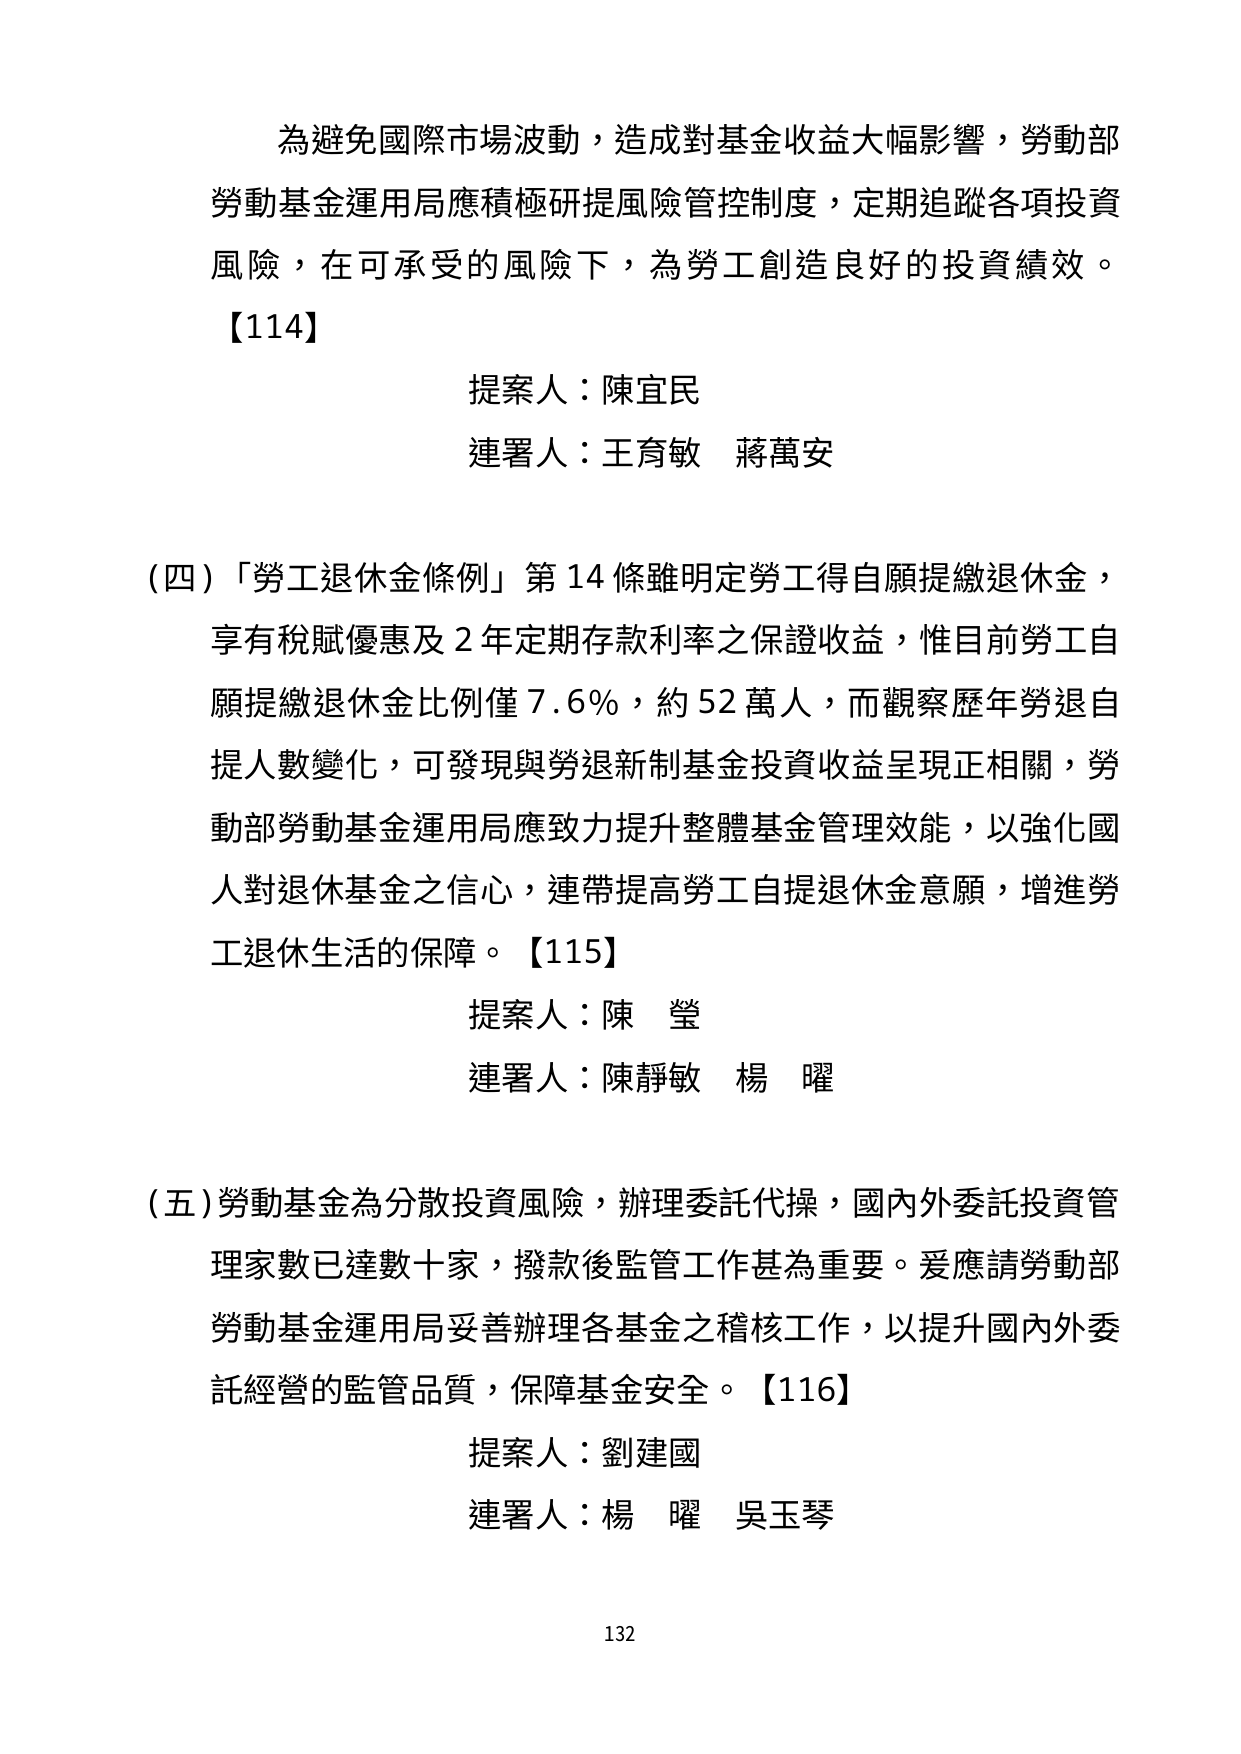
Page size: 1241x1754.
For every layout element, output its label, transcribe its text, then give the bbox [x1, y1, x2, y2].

text 為避免國際市場波動，造成對基金收益大幅影響，勞動部勞動基金運用局應積極研提風險管控制度，定期追蹤各項投資風險，在可承受的風險下，為勞工創造良好的投資績效。【114】 [211, 97, 1122, 347]
text 提案人：陳 瑩 [468, 972, 1122, 1034]
text (四)「勞工退休金條例」第14條雖明定勞工得自願提繳退休金，享有稅賦優惠及2年定期存款利率之保證收益，惟目前勞工自願提繳退休金比例僅7.6％，約52萬人，而觀察歷年勞退自提人數變化，可發現與勞退新制基金投資收益呈現正相關，勞動部勞動基金運用局應致力提升整體基金管理效能，以強化國人對退休基金之信心，連帶提高勞工自提退休金意願，增進勞工退休生活的保障。【115】 [143, 534, 1122, 972]
text 提案人：劉建國 [468, 1409, 1122, 1472]
text (五)勞動基金為分散投資風險，辦理委託代操，國內外委託投資管理家數已達數十家，撥款後監管工作甚為重要。爰應請勞動部勞動基金運用局妥善辦理各基金之稽核工作，以提升國內外委託經營的監管品質，保障基金安全。【116】 [143, 1159, 1122, 1409]
text 提案人：陳宜民 [468, 347, 1122, 409]
text 連署人：王育敏 蔣萬安 [468, 409, 1122, 472]
text 連署人：楊 曜 吳玉琴 [468, 1472, 1122, 1534]
text 連署人：陳靜敏 楊 曜 [468, 1034, 1122, 1097]
